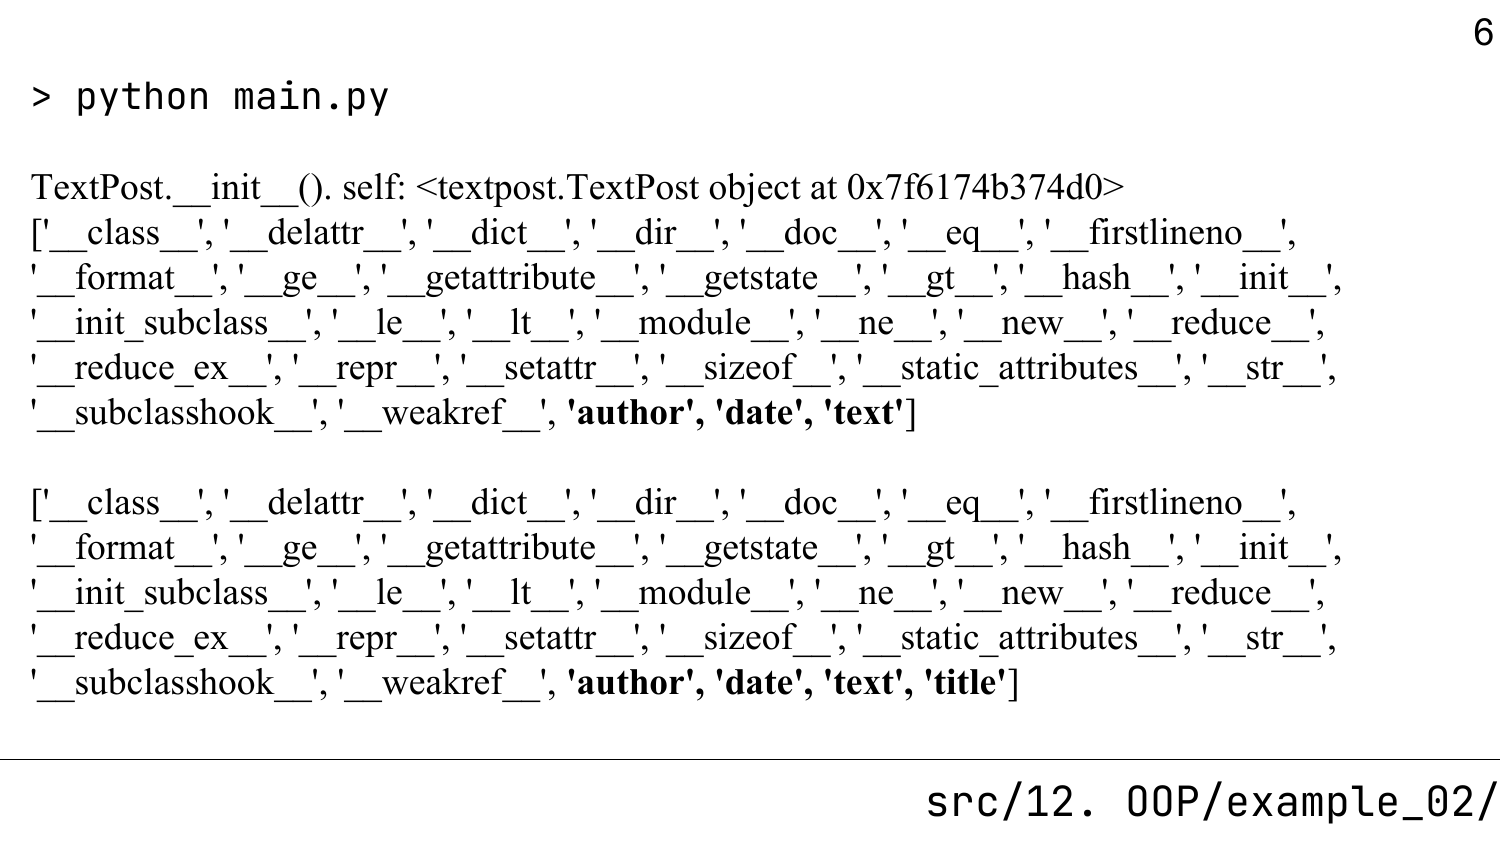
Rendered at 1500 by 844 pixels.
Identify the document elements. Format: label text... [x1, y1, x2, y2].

title src/12. OOP/example_02/ [670, 767, 1500, 837]
text_box > python main.py TextPost.__init__(). self: <textpost.TextPost object at 0x7f6174b374d0> ['__class__', '__delattr__', '__dict__', '__dir__', '__doc__', '__eq__', '__firstlineno__', '__format__', '__ge__', '__getattribute__', '__getstate__', '__gt__', '__hash__', '__init__', '__init_subclass__', '__le__', '__lt__', '__module__', '__ne__', '__new__', '__reduce__', '__reduce_ex__', '__repr__', '__setattr__', '__sizeof__', '__static_attributes__', '__str__', '__subclasshook__', '__weakref__', 'author', 'date', 'text'] ['__class__', '__delattr__', '__dict__', '__dir__', '__doc__', '__eq__', '__firstlineno__', '__format__', '__ge__', '__getattribute__', '__getstate__', '__gt__', '__hash__', '__init__', '__init_subclass__', '__le__', '__lt__', '__module__', '__ne__', '__new__', '__reduce__', '__reduce_ex__', '__repr__', '__setattr__', '__sizeof__', '__static_attributes__', '__str__', '__subclasshook__', '__weakref__', 'author', 'date', 'text', 'title'] [30, 64, 1476, 710]
